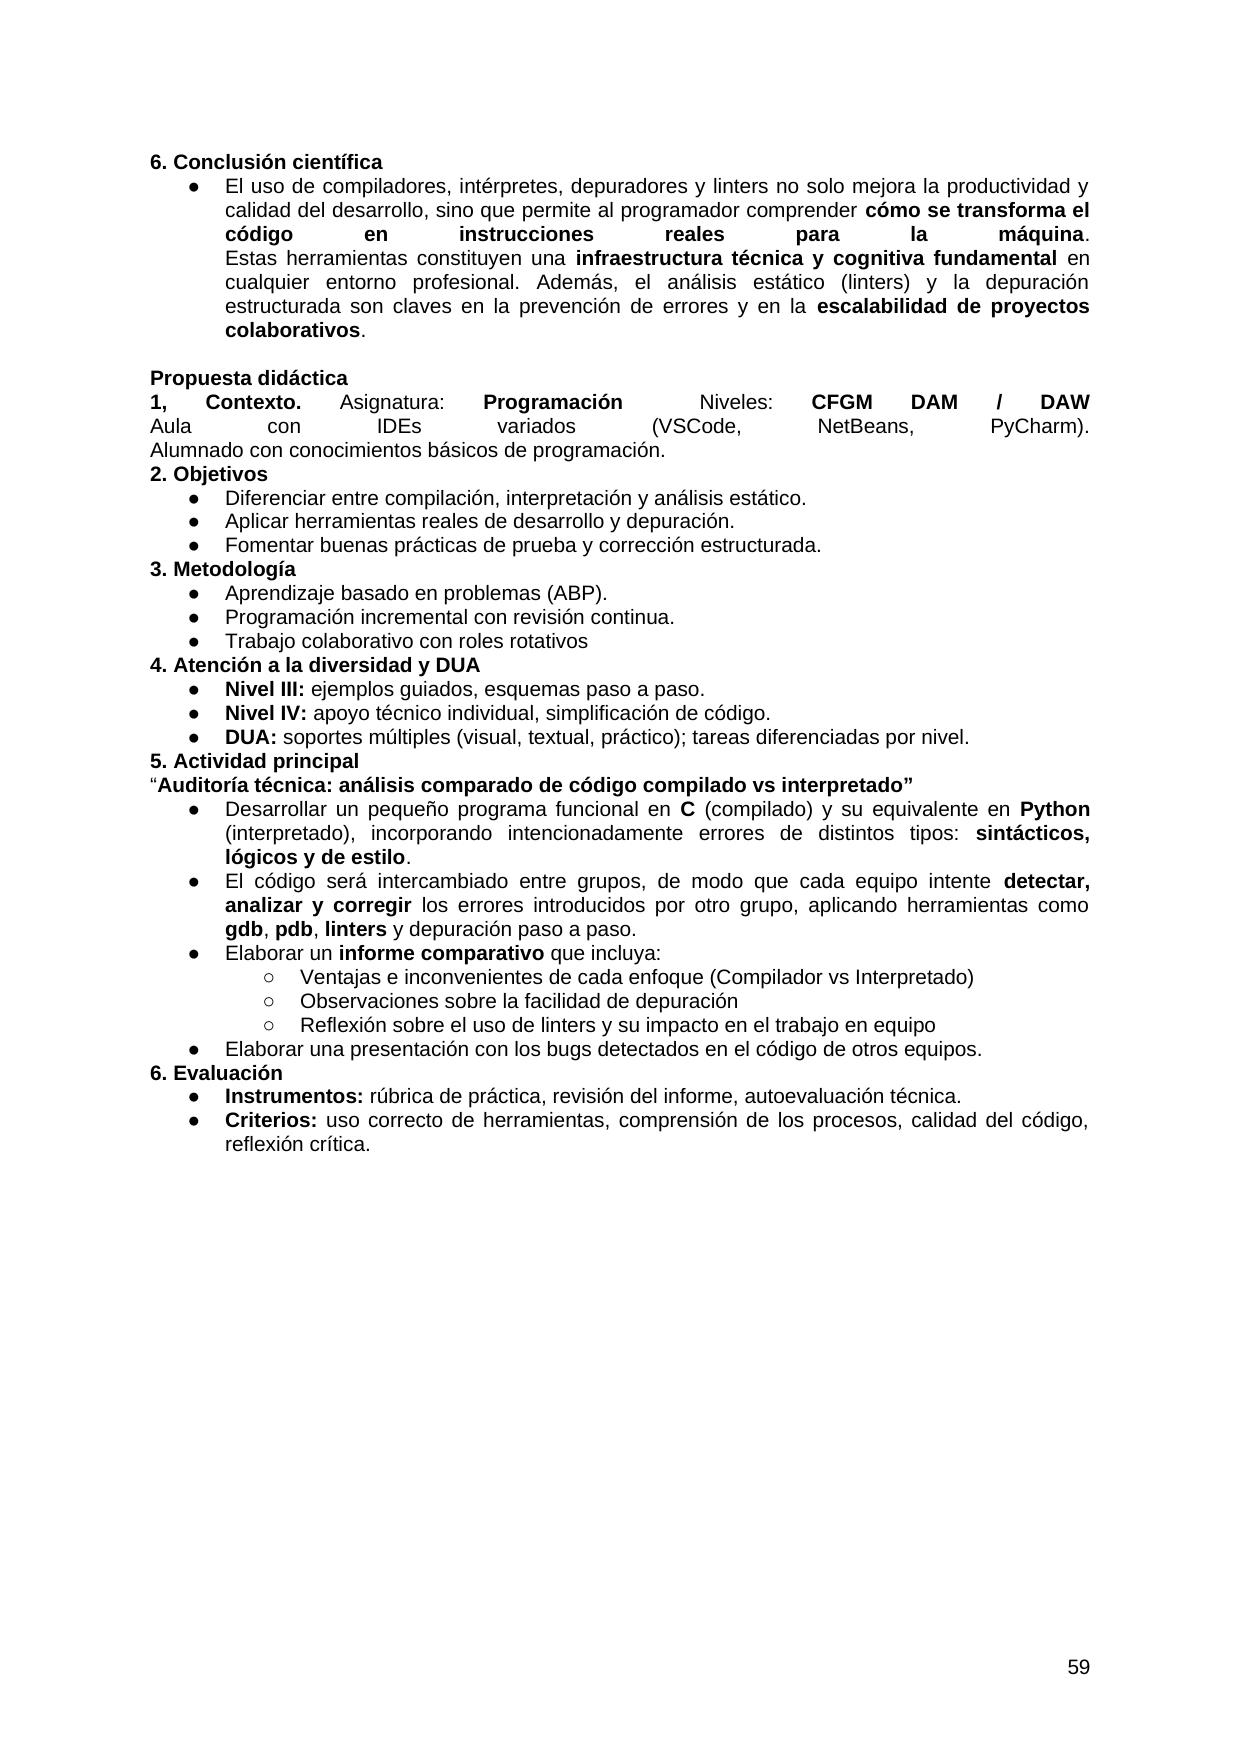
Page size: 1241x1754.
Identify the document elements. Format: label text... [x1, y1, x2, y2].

list DUA: soportes múltiples (visual, textual, práctico); tareas diferenciadas por nivel. [187, 725, 1090, 749]
list Elaborar una presentación con los bugs detectados en el código de otros equipos. [187, 1036, 1090, 1060]
list Instrumentos: rúbrica de práctica, revisión del informe, autoevaluación técnica. [187, 1084, 1090, 1108]
subtitle 4. Atención a la diversidad y DUA [150, 653, 1090, 677]
list Aprendizaje basado en problemas (ABP). [187, 581, 1090, 605]
list Trabajo colaborativo con roles rotativos [187, 629, 1090, 653]
list El código será intercambiado entre grupos, de modo que cada equipo intente detectar, analizar y corregir los errores introducidos por otro grupo, aplicando herramientas como gdb, pdb, linters y depuración paso a paso. [187, 869, 1090, 941]
subtitle 5. Actividad principal [150, 749, 1090, 773]
list Desarrollar un pequeño programa funcional en C (compilado) y su equivalente en Python (interpretado), incorporando intencionadamente errores de distintos tipos: sintácticos, lógicos y de estilo. [187, 797, 1090, 869]
list Programación incremental con revisión continua. [187, 605, 1090, 629]
list Observaciones sobre la facilidad de depuración [262, 988, 1090, 1012]
subtitle Propuesta didáctica [150, 366, 1090, 389]
list Criterios: uso correcto de herramientas, comprensión de los procesos, calidad del código, reflexión crítica. [187, 1108, 1090, 1156]
list Fomentar buenas prácticas de prueba y corrección estructurada. [187, 533, 1090, 557]
list Diferenciar entre compilación, interpretación y análisis estático. [187, 485, 1090, 509]
text “Auditoría técnica: análisis comparado de código compilado vs interpretado” [150, 773, 1090, 797]
list Reflexión sobre el uso de linters y su impacto en el trabajo en equipo [262, 1012, 1090, 1036]
list Aplicar herramientas reales de desarrollo y depuración. [187, 509, 1090, 533]
subtitle 3. Metodología [150, 557, 1090, 581]
text 1, Contexto. Asignatura: Programación Niveles: CFGM DAM / DAW Aula con IDEs variados (VSCode, NetBeans, PyCharm). Alumnado con conocimientos básicos de programación. [150, 389, 1090, 461]
list El uso de compiladores, intérpretes, depuradores y linters no solo mejora la productividad y calidad del desarrollo, sino que permite al programador comprender cómo se transforma el código en instrucciones reales para la máquina. Estas herramientas constituyen una infraestructura técnica y cognitiva fundamental en cualquier entorno profesional. Además, el análisis estático (linters) y la depuración estructurada son claves en la prevención de errores y en la escalabilidad de proyectos colaborativos. [187, 174, 1090, 342]
text 6. Conclusión científica [150, 150, 1090, 174]
list Ventajas e inconvenientes de cada enfoque (Compilador vs Interpretado) [262, 964, 1090, 988]
list Nivel IV: apoyo técnico individual, simplificación de código. [187, 701, 1090, 725]
list Elaborar un informe comparativo que incluya: [187, 941, 1090, 964]
subtitle 2. Objetivos [150, 461, 1090, 485]
list Nivel III: ejemplos guiados, esquemas paso a paso. [187, 677, 1090, 701]
subtitle 6. Evaluación [150, 1060, 1090, 1084]
